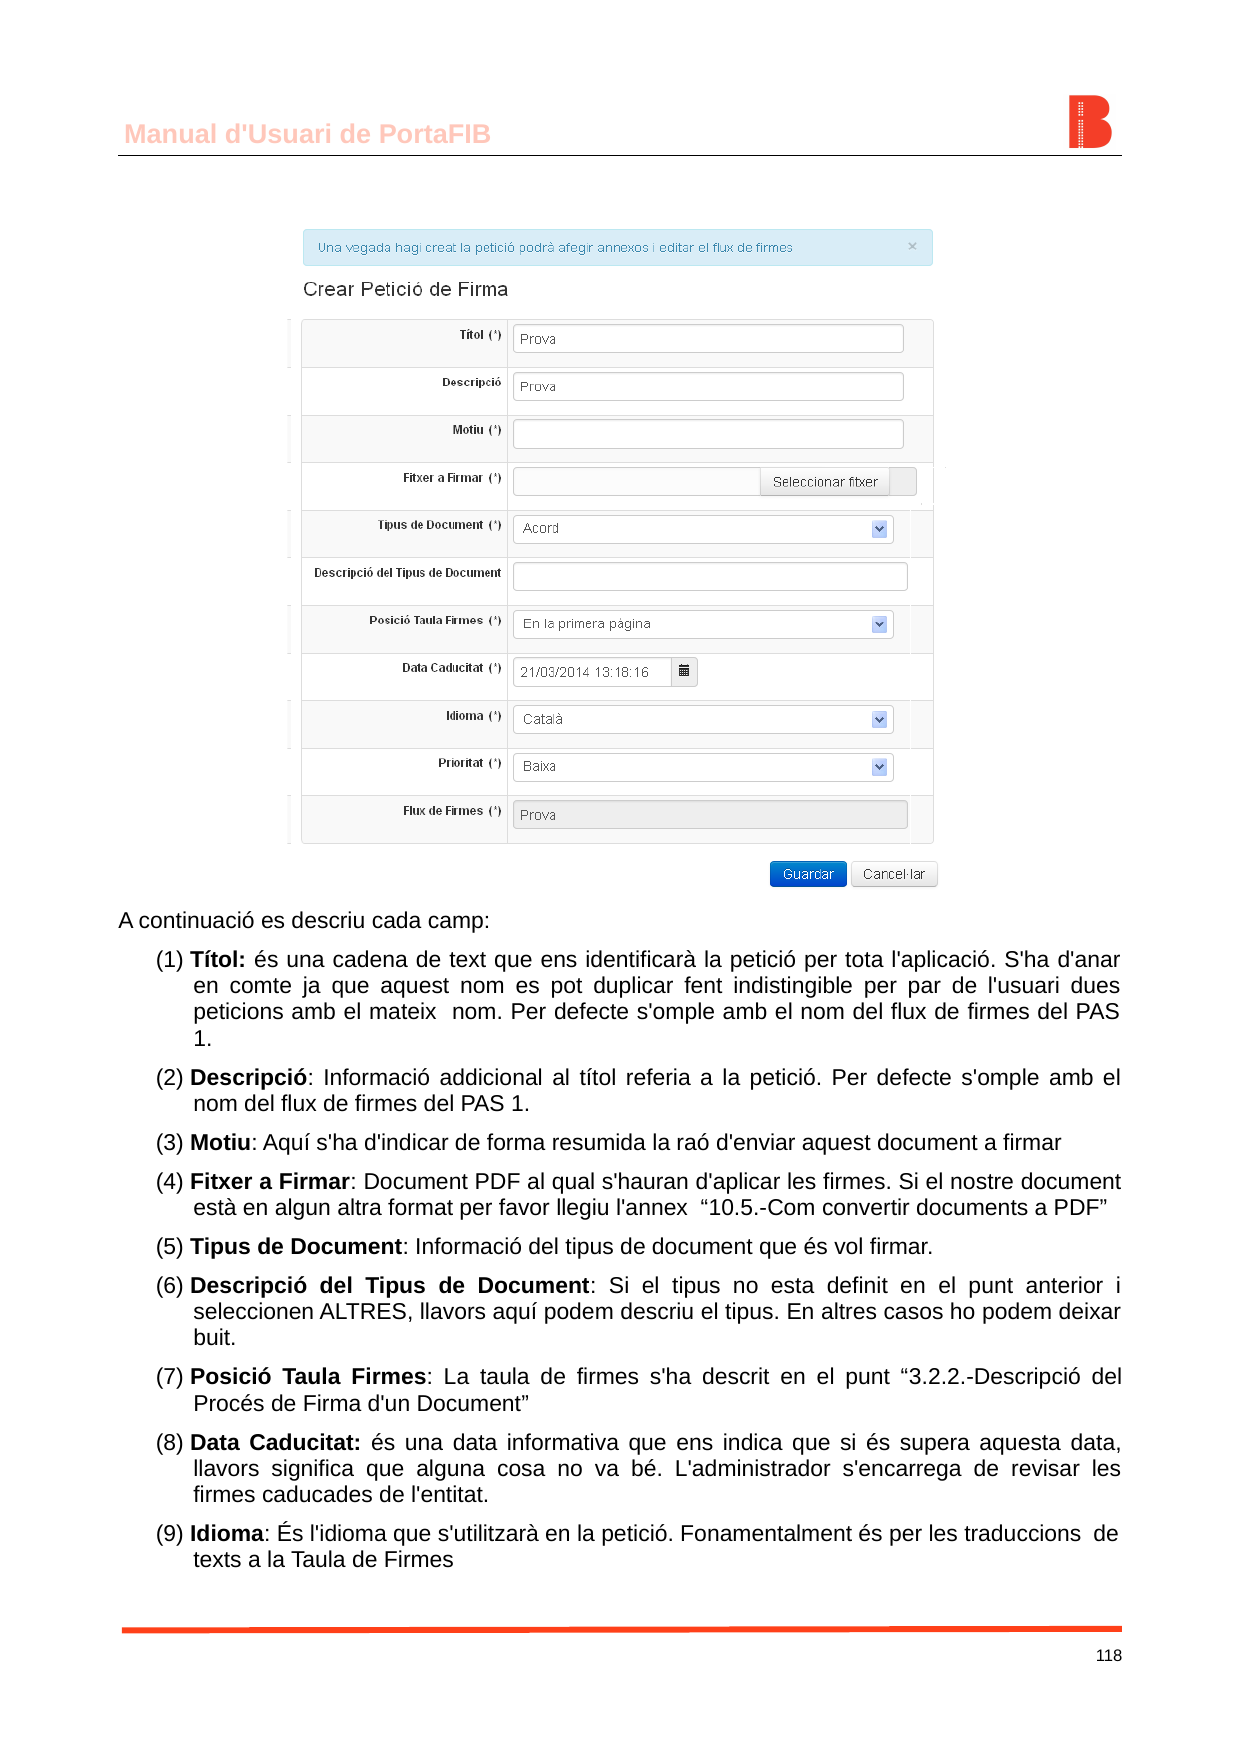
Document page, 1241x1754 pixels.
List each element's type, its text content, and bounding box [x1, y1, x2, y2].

list Fitxer a Firmar: Document PDF al qual s'hauran d'aplicar les firmes. Si el nostre document està en algun altra format per favor llegiu l'annex “10.5.-Com convertir documents a PDF” [156, 1168, 1122, 1220]
list Tipus de Document: Informació del tipus de document que és vol firmar. [156, 1233, 1122, 1259]
list Títol: és una cadena de text que ens identificarà la petició per tota l'aplicació. S'ha d'anar en comte ja que aquest nom es pot duplicar fent indistingible per par de l'usuari dues peticions amb el mateix nom. Per defecte s'omple amb el nom del flux de firmes del PAS 1. [156, 946, 1122, 1051]
list Descripció: Informació addicional al títol referia a la petició. Per defecte s'omple amb el nom del flux de firmes del PAS 1. [156, 1063, 1122, 1116]
list Idioma: És l'idioma que s'utilitzarà en la petició. Fonamentalment és per les traduccions de texts a la Taula de Firmes [156, 1520, 1122, 1573]
picture [1063, 94, 1117, 150]
list Descripció del Tipus de Document: Si el tipus no esta definit en el punt anterior i seleccionen ALTRES, llavors aquí podem descriu el tipus. En altres casos ho podem deixar buit. [156, 1272, 1122, 1351]
picture [287, 215, 954, 895]
list Motiu: Aquí s'ha d'indicar de forma resumida la raó d'enviar aquest document a firmar [156, 1129, 1122, 1155]
text A continuació es descriu cada camp: [118, 907, 1122, 933]
list Data Caducitat: és una data informativa que ens indica que si és supera aquesta data, llavors significa que alguna cosa no va bé. L'administrador s'encarrega de revisar les firmes caducades de l'entitat. [156, 1428, 1122, 1507]
list Posició Taula Firmes: La taula de firmes s'ha descrit en el punt “3.2.2.-Descripció del Procés de Firma d'un Document” [156, 1363, 1122, 1416]
